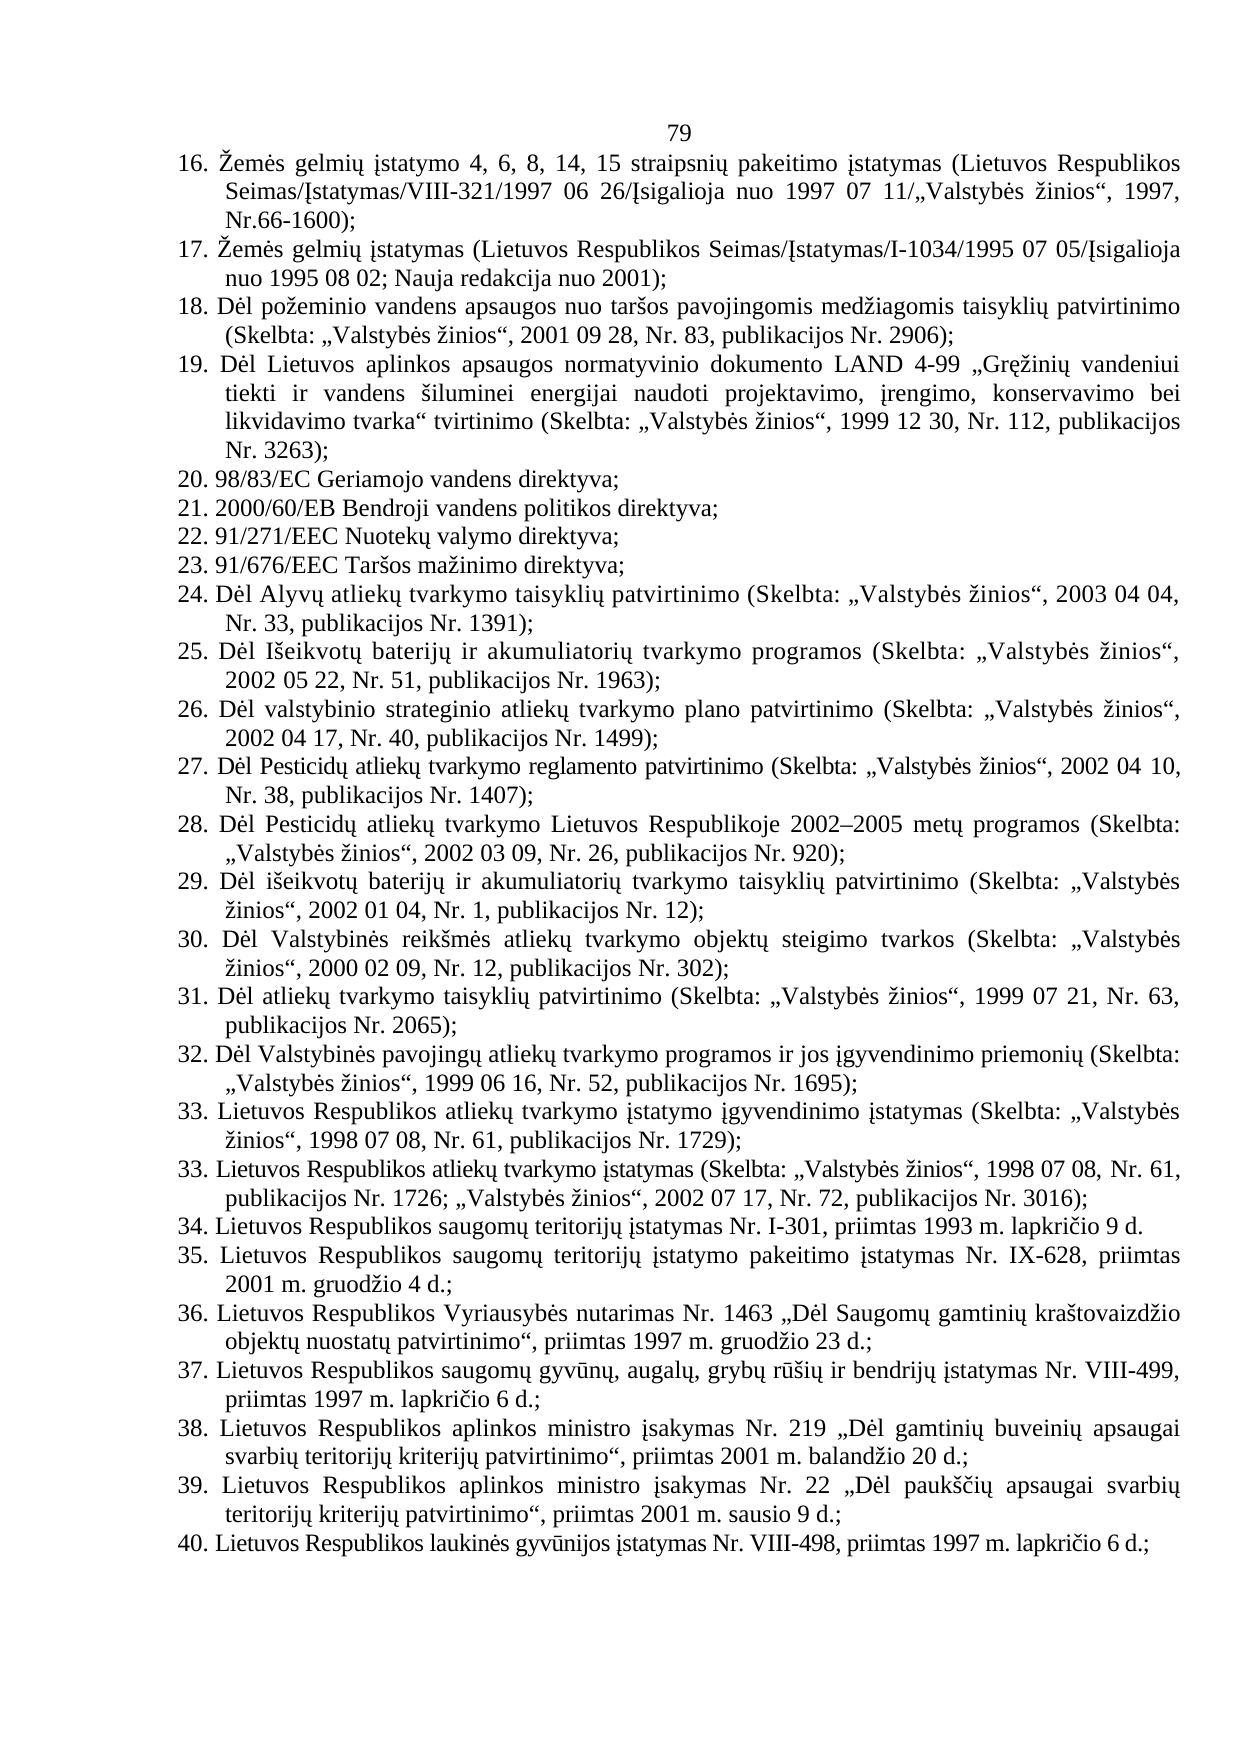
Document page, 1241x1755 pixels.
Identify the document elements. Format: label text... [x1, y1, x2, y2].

text 21. 2000/60/EB Bendroji vandens politikos direktyva; [177, 493, 1181, 521]
text 30. Dėl Valstybinės reikšmės atliekų tvarkymo objektų steigimo tvarkos (Skelbta: „Valstybės žinios“, 2000 02 09, Nr. 12, publikacijos Nr. 302); [177, 924, 1181, 981]
text 37. Lietuvos Respublikos saugomų gyvūnų, augalų, grybų rūšių ir bendrijų įstatymas Nr. VIII-499, priimtas 1997 m. lapkričio 6 d.; [177, 1355, 1181, 1413]
text 23. 91/676/EEC Taršos mažinimo direktyva; [177, 550, 1181, 579]
text 34. Lietuvos Respublikos saugomų teritorijų įstatymas Nr. I-301, priimtas 1993 m. lapkričio 9 d. [177, 1211, 1181, 1240]
text 31. Dėl atliekų tvarkymo taisyklių patvirtinimo (Skelbta: „Valstybės žinios“, 1999 07 21, Nr. 63, publikacijos Nr. 2065); [177, 981, 1181, 1039]
text 22. 91/271/EEC Nuotekų valymo direktyva; [177, 521, 1181, 550]
text 39. Lietuvos Respublikos aplinkos ministro įsakymas Nr. 22 „Dėl paukščių apsaugai svarbių teritorijų kriterijų patvirtinimo“, priimtas 2001 m. sausio 9 d.; [177, 1470, 1181, 1528]
text 32. Dėl Valstybinės pavojingų atliekų tvarkymo programos ir jos įgyvendinimo priemonių (Skelbta: „Valstybės žinios“, 1999 06 16, Nr. 52, publikacijos Nr. 1695); [177, 1039, 1181, 1096]
text 17. Žemės gelmių įstatymas (Lietuvos Respublikos Seimas/Įstatymas/I-1034/1995 07 05/Įsigalioja nuo 1995 08 02; Nauja redakcija nuo 2001); [177, 234, 1181, 291]
text 36. Lietuvos Respublikos Vyriausybės nutarimas Nr. 1463 „Dėl Saugomų gamtinių kraštovaizdžio objektų nuostatų patvirtinimo“, priimtas 1997 m. gruodžio 23 d.; [177, 1298, 1181, 1355]
text 26. Dėl valstybinio strateginio atliekų tvarkymo plano patvirtinimo (Skelbta: „Valstybės žinios“, 2002 04 17, Nr. 40, publikacijos Nr. 1499); [177, 694, 1181, 751]
text 29. Dėl išeikvotų baterijų ir akumuliatorių tvarkymo taisyklių patvirtinimo (Skelbta: „Valstybės žinios“, 2002 01 04, Nr. 1, publikacijos Nr. 12); [177, 866, 1181, 924]
text 33. Lietuvos Respublikos atliekų tvarkymo įstatymo įgyvendinimo įstatymas (Skelbta: „Valstybės žinios“, 1998 07 08, Nr. 61, publikacijos Nr. 1729); [177, 1096, 1181, 1154]
text 18. Dėl požeminio vandens apsaugos nuo taršos pavojingomis medžiagomis taisyklių patvirtinimo (Skelbta: „Valstybės žinios“, 2001 09 28, Nr. 83, publikacijos Nr. 2906); [177, 291, 1181, 349]
text 27. Dėl Pesticidų atliekų tvarkymo reglamento patvirtinimo (Skelbta: „Valstybės žinios“, 2002 04 10, Nr. 38, publikacijos Nr. 1407); [177, 751, 1181, 809]
text 25. Dėl Išeikvotų baterijų ir akumuliatorių tvarkymo programos (Skelbta: „Valstybės žinios“, 2002 05 22, Nr. 51, publikacijos Nr. 1963); [177, 636, 1181, 694]
text 20. 98/83/EC Geriamojo vandens direktyva; [177, 464, 1181, 493]
text 40. Lietuvos Respublikos laukinės gyvūnijos įstatymas Nr. VIII-498, priimtas 1997 m. lapkričio 6 d.; [177, 1528, 1181, 1556]
text 28. Dėl Pesticidų atliekų tvarkymo Lietuvos Respublikoje 2002–2005 metų programos (Skelbta: „Valstybės žinios“, 2002 03 09, Nr. 26, publikacijos Nr. 920); [177, 809, 1181, 866]
text 16. Žemės gelmių įstatymo 4, 6, 8, 14, 15 straipsnių pakeitimo įstatymas (Lietuvos Respublikos Seimas/Įstatymas/VIII-321/1997 06 26/Įsigalioja nuo 1997 07 11/„Valstybės žinios“, 1997, Nr.66-1600); [177, 148, 1181, 234]
text 24. Dėl Alyvų atliekų tvarkymo taisyklių patvirtinimo (Skelbta: „Valstybės žinios“, 2003 04 04, Nr. 33, publikacijos Nr. 1391); [177, 579, 1181, 636]
text 33. Lietuvos Respublikos atliekų tvarkymo įstatymas (Skelbta: „Valstybės žinios“, 1998 07 08, Nr. 61, publikacijos Nr. 1726; „Valstybės žinios“, 2002 07 17, Nr. 72, publikacijos Nr. 3016); [177, 1154, 1181, 1211]
text 19. Dėl Lietuvos aplinkos apsaugos normatyvinio dokumento LAND 4-99 „Gręžinių vandeniui tiekti ir vandens šiluminei energijai naudoti projektavimo, įrengimo, konservavimo bei likvidavimo tvarka“ tvirtinimo (Skelbta: „Valstybės žinios“, 1999 12 30, Nr. 112, publikacijos Nr. 3263); [177, 349, 1181, 464]
text 38. Lietuvos Respublikos aplinkos ministro įsakymas Nr. 219 „Dėl gamtinių buveinių apsaugai svarbių teritorijų kriterijų patvirtinimo“, priimtas 2001 m. balandžio 20 d.; [177, 1413, 1181, 1470]
text 35. Lietuvos Respublikos saugomų teritorijų įstatymo pakeitimo įstatymas Nr. IX-628, priimtas 2001 m. gruodžio 4 d.; [177, 1240, 1181, 1298]
